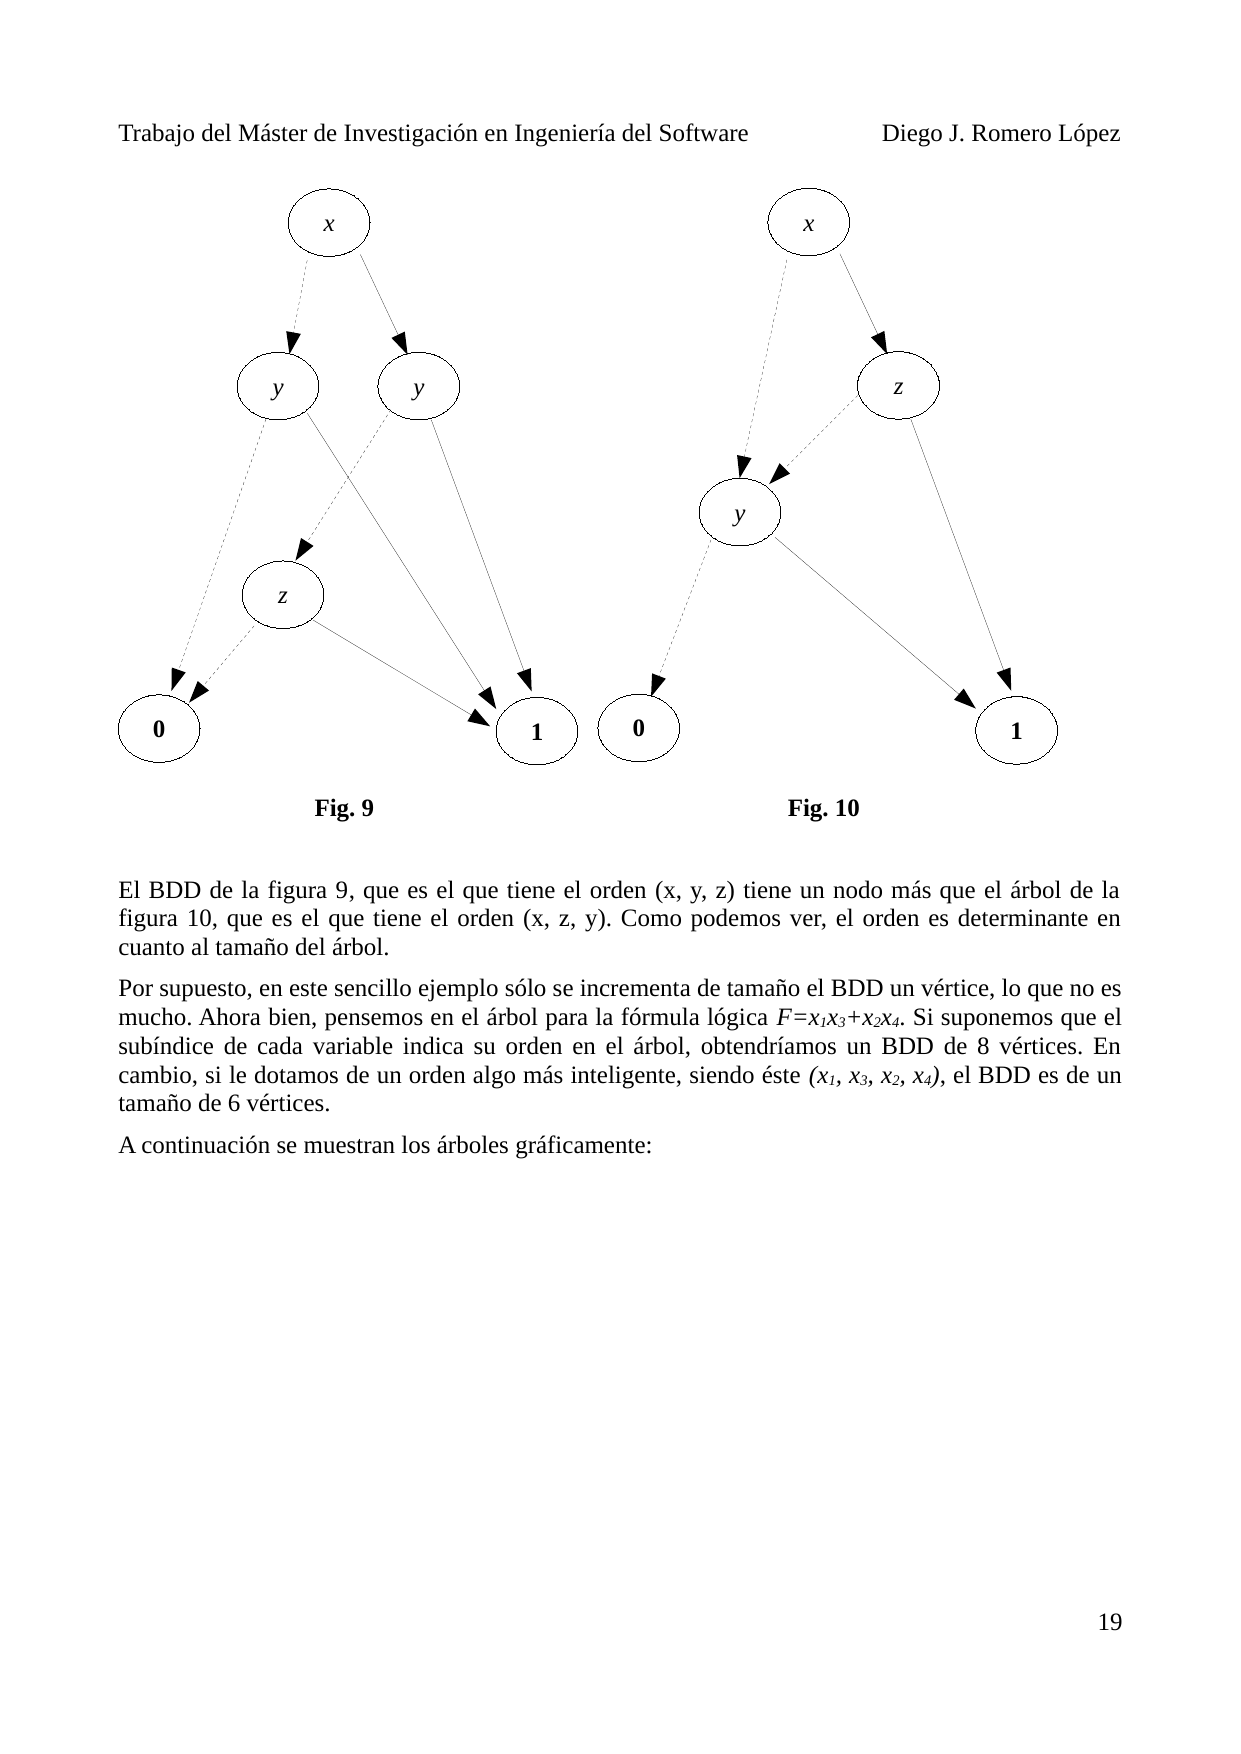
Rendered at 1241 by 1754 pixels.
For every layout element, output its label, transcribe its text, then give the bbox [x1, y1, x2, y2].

text A continuación se muestran los árboles gráficamente: [118, 1130, 1122, 1158]
text El BDD de la figura 9, que es el que tiene el orden (x, y, z) tiene un nodo más que el árbol de la figura 10, que es el que tiene el orden (x, z, y). Como podemos ver, el orden es determinante en cuanto al tamaño del árbol. [118, 875, 1122, 961]
text Por supuesto, en este sencillo ejemplo sólo se incrementa de tamaño el BDD un vértice, lo que no es mucho. Ahora bien, pensemos en el árbol para la fórmula lógica F=x1x3+x2x4. Si suponemos que el subíndice de cada variable indica su orden en el árbol, obtendríamos un BDD de 8 vértices. En cambio, si le dotamos de un orden algo más inteligente, siendo éste (x1, x3, x2, x4), el BDD es de un tamaño de 6 vértices. [118, 973, 1122, 1117]
